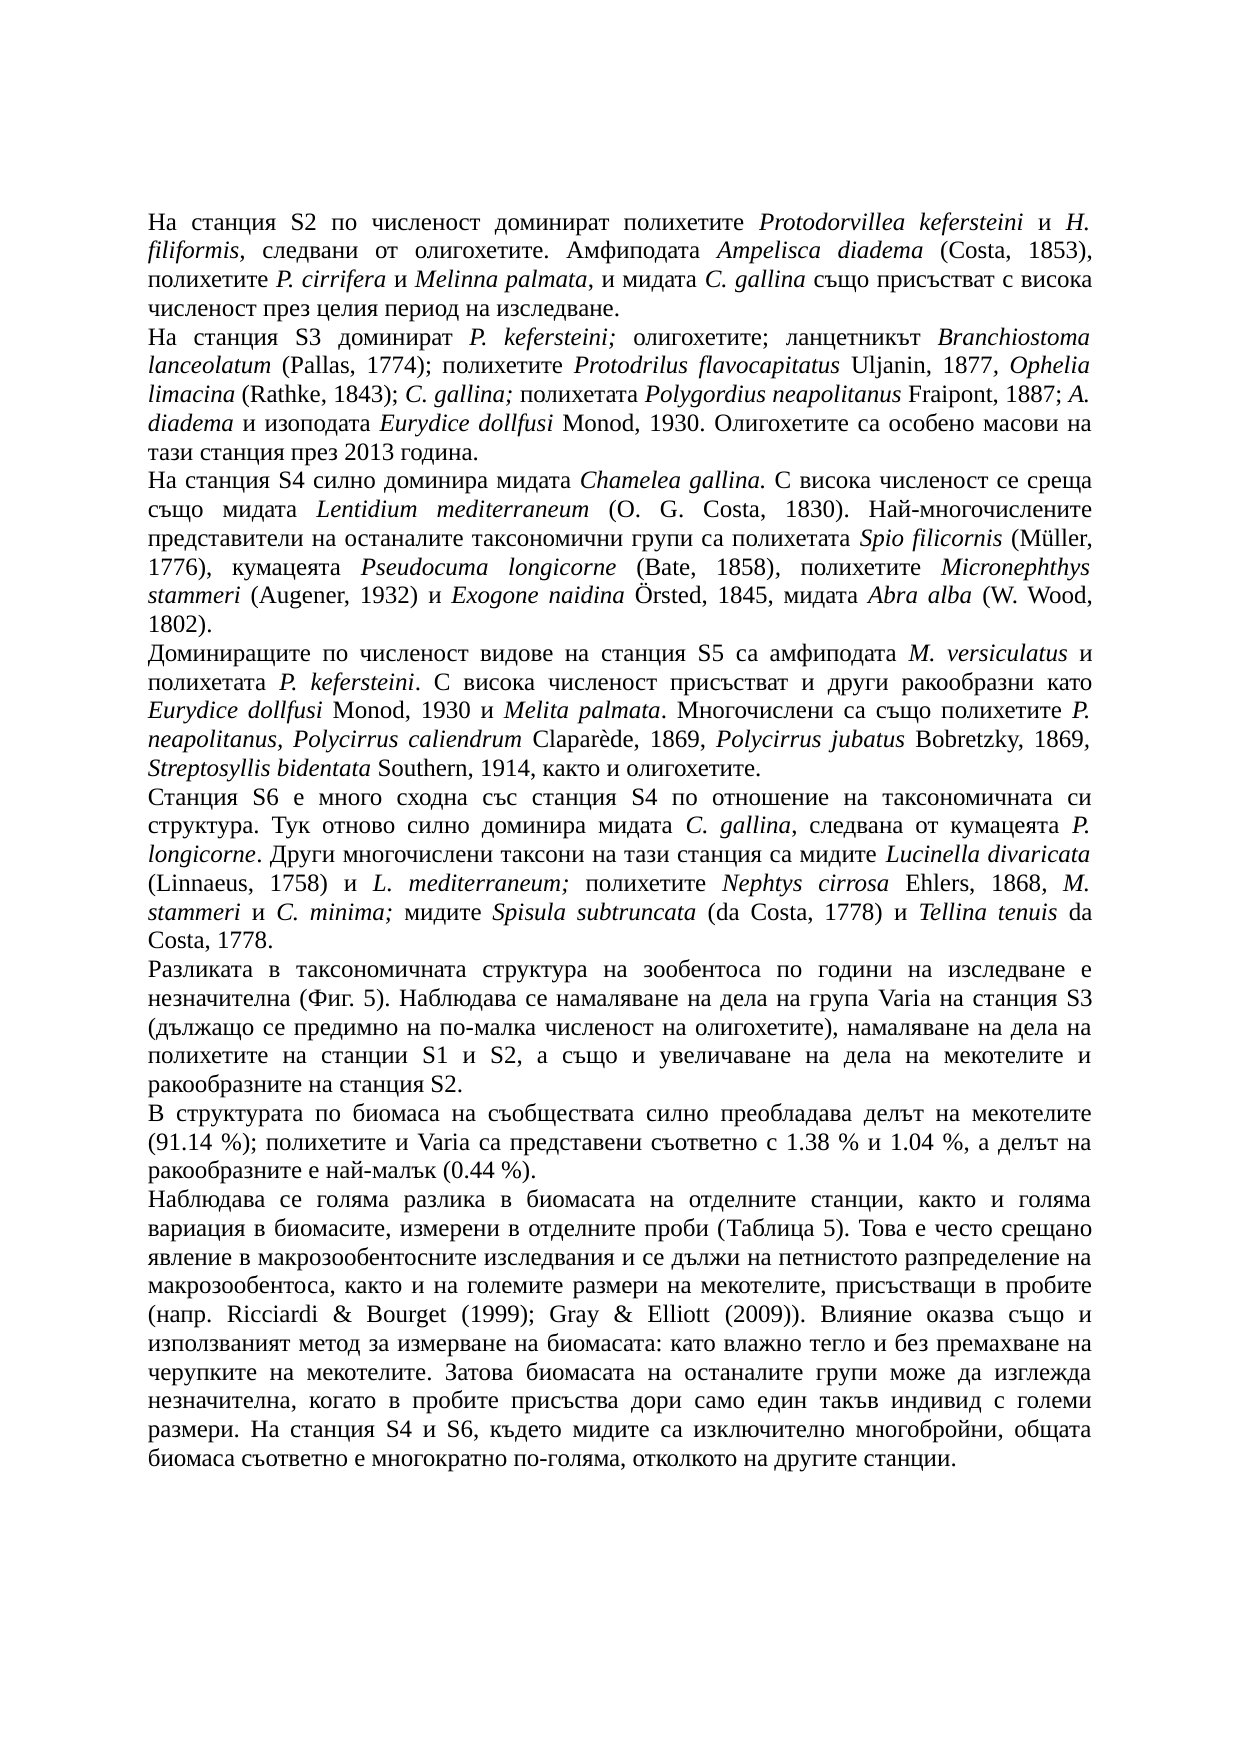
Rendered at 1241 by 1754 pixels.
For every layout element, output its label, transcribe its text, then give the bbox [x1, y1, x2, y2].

text В структурата по биомаса на съобществата силно преобладава делът на мекотелите (91.14 %); полихетите и Varia са представени съответно с 1.38 % и 1.04 %, а делът на ракообразните е най-малък (0.44 %). [148, 1098, 1093, 1184]
text Разликата в таксономичната структура на зообентоса по години на изследване е незначителна (Фиг. 5). Наблюдава се намаляване на дела на група Varia на станция S3 (дължащо се предимно на по-малка численост на олигохетите), намаляване на дела на полихетите на станции S1 и S2, а също и увеличаване на дела на мекотелите и ракообразните на станция S2. [148, 954, 1093, 1098]
text Доминиращите по численост видове на станция S5 са амфиподата M. versiculatus и полихетата P. kefersteini. С висока численост присъстват и други ракообразни като Eurydice dollfusi Monod, 1930 и Melita palmata. Многочислени са също полихетите P. neapolitanus, Polycirrus caliendrum Claparède, 1869, Polycirrus jubatus Bobretzky, 1869, Streptosyllis bidentata Southern, 1914, както и олигохетите. [148, 638, 1093, 782]
text На станция S3 доминират P. kefersteini; олигохетите; ланцетникът Branchiostoma lanceolatum (Pallas, 1774); полихетите Protodrilus flavocapitatus Uljanin, 1877, Ophelia limacina (Rathke, 1843); C. gallina; полихетата Polygordius neapolitanus Fraipont, 1887; A. diadema и изоподата Eurydice dollfusi Monod, 1930. Олигохетите са особено масови на тази станция през 2013 година. [148, 322, 1093, 465]
text Станция S6 е много сходна със станция S4 по отношение на таксономичната си структура. Тук отново силно доминира мидата C. gallina, следвана от кумацеята P. longicorne. Други многочислени таксони на тази станция са мидите Lucinella divaricata (Linnaeus, 1758) и L. mediterraneum; полихетите Nephtys cirrosa Ehlers, 1868, M. stammeri и C. minima; мидите Spisula subtruncata (da Costa, 1778) и Tellina tenuis da Costa, 1778. [148, 782, 1093, 954]
text На станция S4 силно доминира мидата Chamelea gallina. С висока численост се среща също мидата Lentidium mediterraneum (O. G. Costa, 1830). Най-многочислените представители на останалите таксономични групи са полихетата Spio filicornis (Müller, 1776), кумацеята Pseudocuma longicorne (Bate, 1858), полихетите Micronephthys stammeri (Augener, 1932) и Exogone naidina Örsted, 1845, мидата Abra alba (W. Wood, 1802). [148, 465, 1093, 638]
text На станция S2 по численост доминират полихетите Protodorvillea kefersteini и H. filiformis, следвани от олигохетите. Амфиподата Ampelisca diadema (Costa, 1853), полихетите P. cirrifera и Melinna palmata, и мидата C. gallina също присъстват с висока численост през целия период на изследване. [148, 207, 1093, 322]
text Наблюдава се голяма разлика в биомасата на отделните станции, както и голяма вариация в биомасите, измерени в отделните проби (Таблица 5). Това е често срещано явление в макрозообентосните изследвания и се дължи на петнистото разпределение на макрозообентоса, както и на големите размери на мекотелите, присъстващи в пробите (напр. Ricciardi & Bourget (1999); Gray & Elliott (2009)). Влияние оказва също и използваният метод за измерване на биомасата: като влажно тегло и без премахване на черупките на мекотелите. Затова биомасата на останалите групи може да изглежда незначителна, когато в пробите присъства дори само един такъв индивид с големи размери. На станция S4 и S6, където мидите са изключително многобройни, общата биомаса съответно е многократно по-голяма, отколкото на другите станции. [148, 1184, 1093, 1472]
